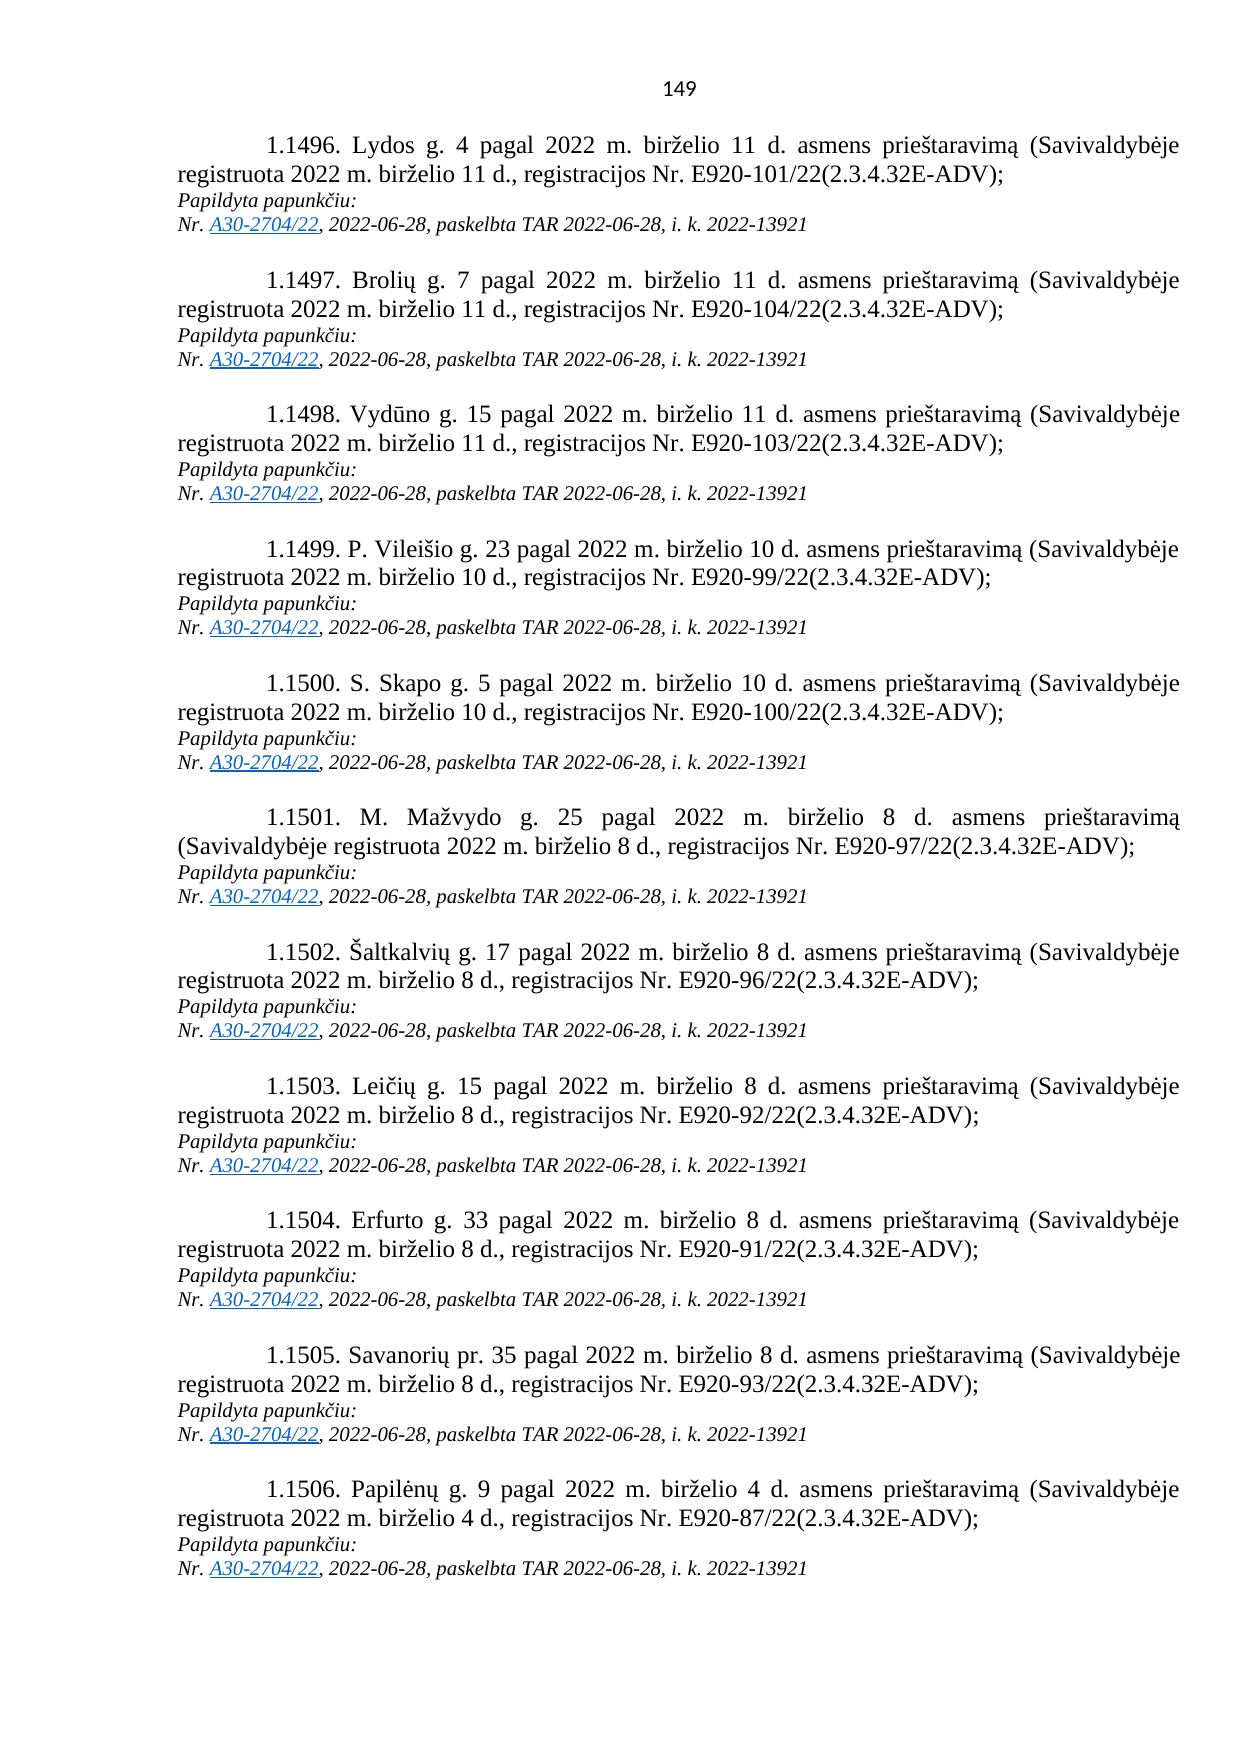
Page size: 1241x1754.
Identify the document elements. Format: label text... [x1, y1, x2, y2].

text 1.1503. Leičių g. 15 pagal 2022 m. birželio 8 d. asmens prieštaravimą (Savivaldybėje registruota 2022 m. birželio 8 d., registracijos Nr. E920-92/22(2.3.4.32E-ADV); [177, 1071, 1181, 1129]
text Papildyta papunkčiu: [177, 726, 1181, 750]
text 1.1497. Brolių g. 7 pagal 2022 m. birželio 11 d. asmens prieštaravimą (Savivaldybėje registruota 2022 m. birželio 11 d., registracijos Nr. E920-104/22(2.3.4.32E-ADV); [177, 265, 1181, 322]
text Papildyta papunkčiu: [177, 1397, 1181, 1422]
text Papildyta papunkčiu: [177, 322, 1181, 347]
text 1.1504. Erfurto g. 33 pagal 2022 m. birželio 8 d. asmens prieštaravimą (Savivaldybėje registruota 2022 m. birželio 8 d., registracijos Nr. E920-91/22(2.3.4.32E-ADV); [177, 1206, 1181, 1263]
text 1.1500. S. Skapo g. 5 pagal 2022 m. birželio 10 d. asmens prieštaravimą (Savivaldybėje registruota 2022 m. birželio 10 d., registracijos Nr. E920-100/22(2.3.4.32E-ADV); [177, 668, 1181, 726]
text Papildyta papunkčiu: [177, 591, 1181, 615]
text 1.1505. Savanorių pr. 35 pagal 2022 m. birželio 8 d. asmens prieštaravimą (Savivaldybėje registruota 2022 m. birželio 8 d., registracijos Nr. E920-93/22(2.3.4.32E-ADV); [177, 1340, 1181, 1397]
text Nr. A30-2704/22, 2022-06-28, paskelbta TAR 2022-06-28, i. k. 2022-13921 [177, 1018, 1181, 1042]
text Papildyta papunkčiu: [177, 1129, 1181, 1153]
text Papildyta papunkčiu: [177, 1532, 1181, 1556]
text Nr. A30-2704/22, 2022-06-28, paskelbta TAR 2022-06-28, i. k. 2022-13921 [177, 1153, 1181, 1177]
text Nr. A30-2704/22, 2022-06-28, paskelbta TAR 2022-06-28, i. k. 2022-13921 [177, 347, 1181, 371]
text 1.1496. Lydos g. 4 pagal 2022 m. birželio 11 d. asmens prieštaravimą (Savivaldybėje registruota 2022 m. birželio 11 d., registracijos Nr. E920-101/22(2.3.4.32E-ADV); [177, 131, 1181, 188]
text Nr. A30-2704/22, 2022-06-28, paskelbta TAR 2022-06-28, i. k. 2022-13921 [177, 212, 1181, 236]
text Nr. A30-2704/22, 2022-06-28, paskelbta TAR 2022-06-28, i. k. 2022-13921 [177, 750, 1181, 774]
text 1.1501. M. Mažvydo g. 25 pagal 2022 m. birželio 8 d. asmens prieštaravimą (Savivaldybėje registruota 2022 m. birželio 8 d., registracijos Nr. E920-97/22(2.3.4.32E-ADV); [177, 802, 1181, 860]
text Nr. A30-2704/22, 2022-06-28, paskelbta TAR 2022-06-28, i. k. 2022-13921 [177, 1422, 1181, 1446]
text Nr. A30-2704/22, 2022-06-28, paskelbta TAR 2022-06-28, i. k. 2022-13921 [177, 884, 1181, 908]
text Papildyta papunkčiu: [177, 188, 1181, 212]
text 1.1499. P. Vileišio g. 23 pagal 2022 m. birželio 10 d. asmens prieštaravimą (Savivaldybėje registruota 2022 m. birželio 10 d., registracijos Nr. E920-99/22(2.3.4.32E-ADV); [177, 534, 1181, 591]
text Nr. A30-2704/22, 2022-06-28, paskelbta TAR 2022-06-28, i. k. 2022-13921 [177, 1556, 1181, 1580]
text Papildyta papunkčiu: [177, 860, 1181, 884]
text Nr. A30-2704/22, 2022-06-28, paskelbta TAR 2022-06-28, i. k. 2022-13921 [177, 1287, 1181, 1311]
text Papildyta papunkčiu: [177, 457, 1181, 481]
text Papildyta papunkčiu: [177, 994, 1181, 1018]
text Nr. A30-2704/22, 2022-06-28, paskelbta TAR 2022-06-28, i. k. 2022-13921 [177, 615, 1181, 639]
text 1.1498. Vydūno g. 15 pagal 2022 m. birželio 11 d. asmens prieštaravimą (Savivaldybėje registruota 2022 m. birželio 11 d., registracijos Nr. E920-103/22(2.3.4.32E-ADV); [177, 399, 1181, 457]
text 1.1506. Papilėnų g. 9 pagal 2022 m. birželio 4 d. asmens prieštaravimą (Savivaldybėje registruota 2022 m. birželio 4 d., registracijos Nr. E920-87/22(2.3.4.32E-ADV); [177, 1474, 1181, 1532]
text Papildyta papunkčiu: [177, 1263, 1181, 1287]
text 1.1502. Šaltkalvių g. 17 pagal 2022 m. birželio 8 d. asmens prieštaravimą (Savivaldybėje registruota 2022 m. birželio 8 d., registracijos Nr. E920-96/22(2.3.4.32E-ADV); [177, 937, 1181, 994]
text Nr. A30-2704/22, 2022-06-28, paskelbta TAR 2022-06-28, i. k. 2022-13921 [177, 481, 1181, 505]
